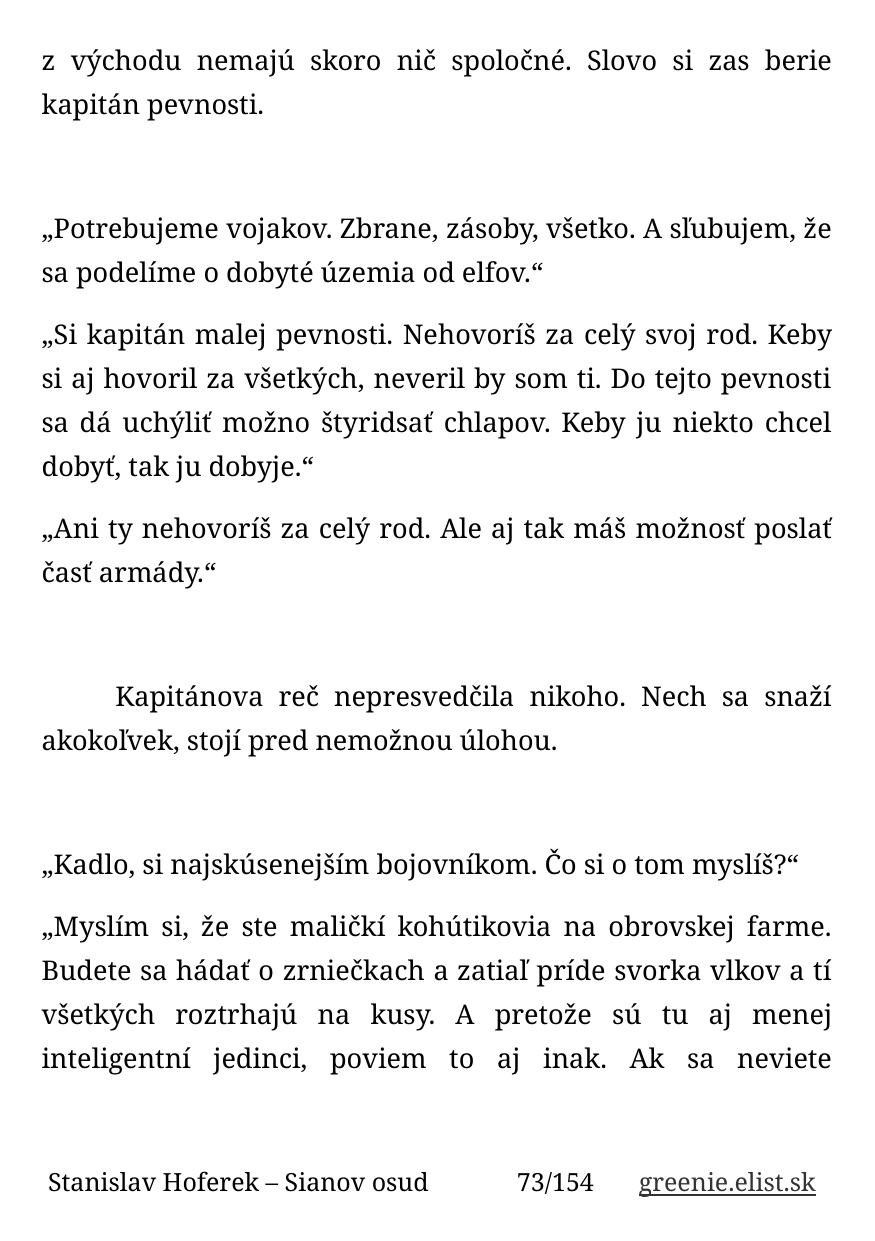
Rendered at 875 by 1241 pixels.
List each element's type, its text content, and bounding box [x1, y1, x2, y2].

text Kapitánova reč nepresvedčila nikoho. Nech sa snaží akokoľvek, stojí pred nemožnou úlohou. [41, 678, 833, 759]
text „Si kapitán malej pevnosti. Nehovoríš za celý svoj rod. Keby si aj hovoril za všetkých, neveril by som ti. Do tejto pevnosti sa dá uchýliť možno štyridsať chlapov. Keby ju niekto chcel dobyť, tak ju dobyje.“ [41, 315, 833, 485]
text „Ani ty nehovoríš za celý rod. Ale aj tak máš možnosť poslať časť armády.“ [41, 510, 833, 591]
text z východu nemajú skoro nič spoločné. Slovo si zas berie kapitán pevnosti. [41, 41, 833, 122]
text „Myslím si, že ste maličkí kohútikovia na obrovskej farme. Budete sa hádať o zrniečkach a zatiaľ príde svorka vlkov a tí všetkých roztrhajú na kusy. A pretože sú tu aj menej inteligentní jedinci, poviem to aj inak. Ak sa neviete [41, 907, 833, 1077]
text „Potrebujeme vojakov. Zbrane, zásoby, všetko. A sľubujem, že sa podelíme o dobyté územia od elfov.“ [41, 209, 833, 290]
text „Kadlo, si najskúsenejším bojovníkom. Čo si o tom myslíš?“ [41, 846, 833, 882]
